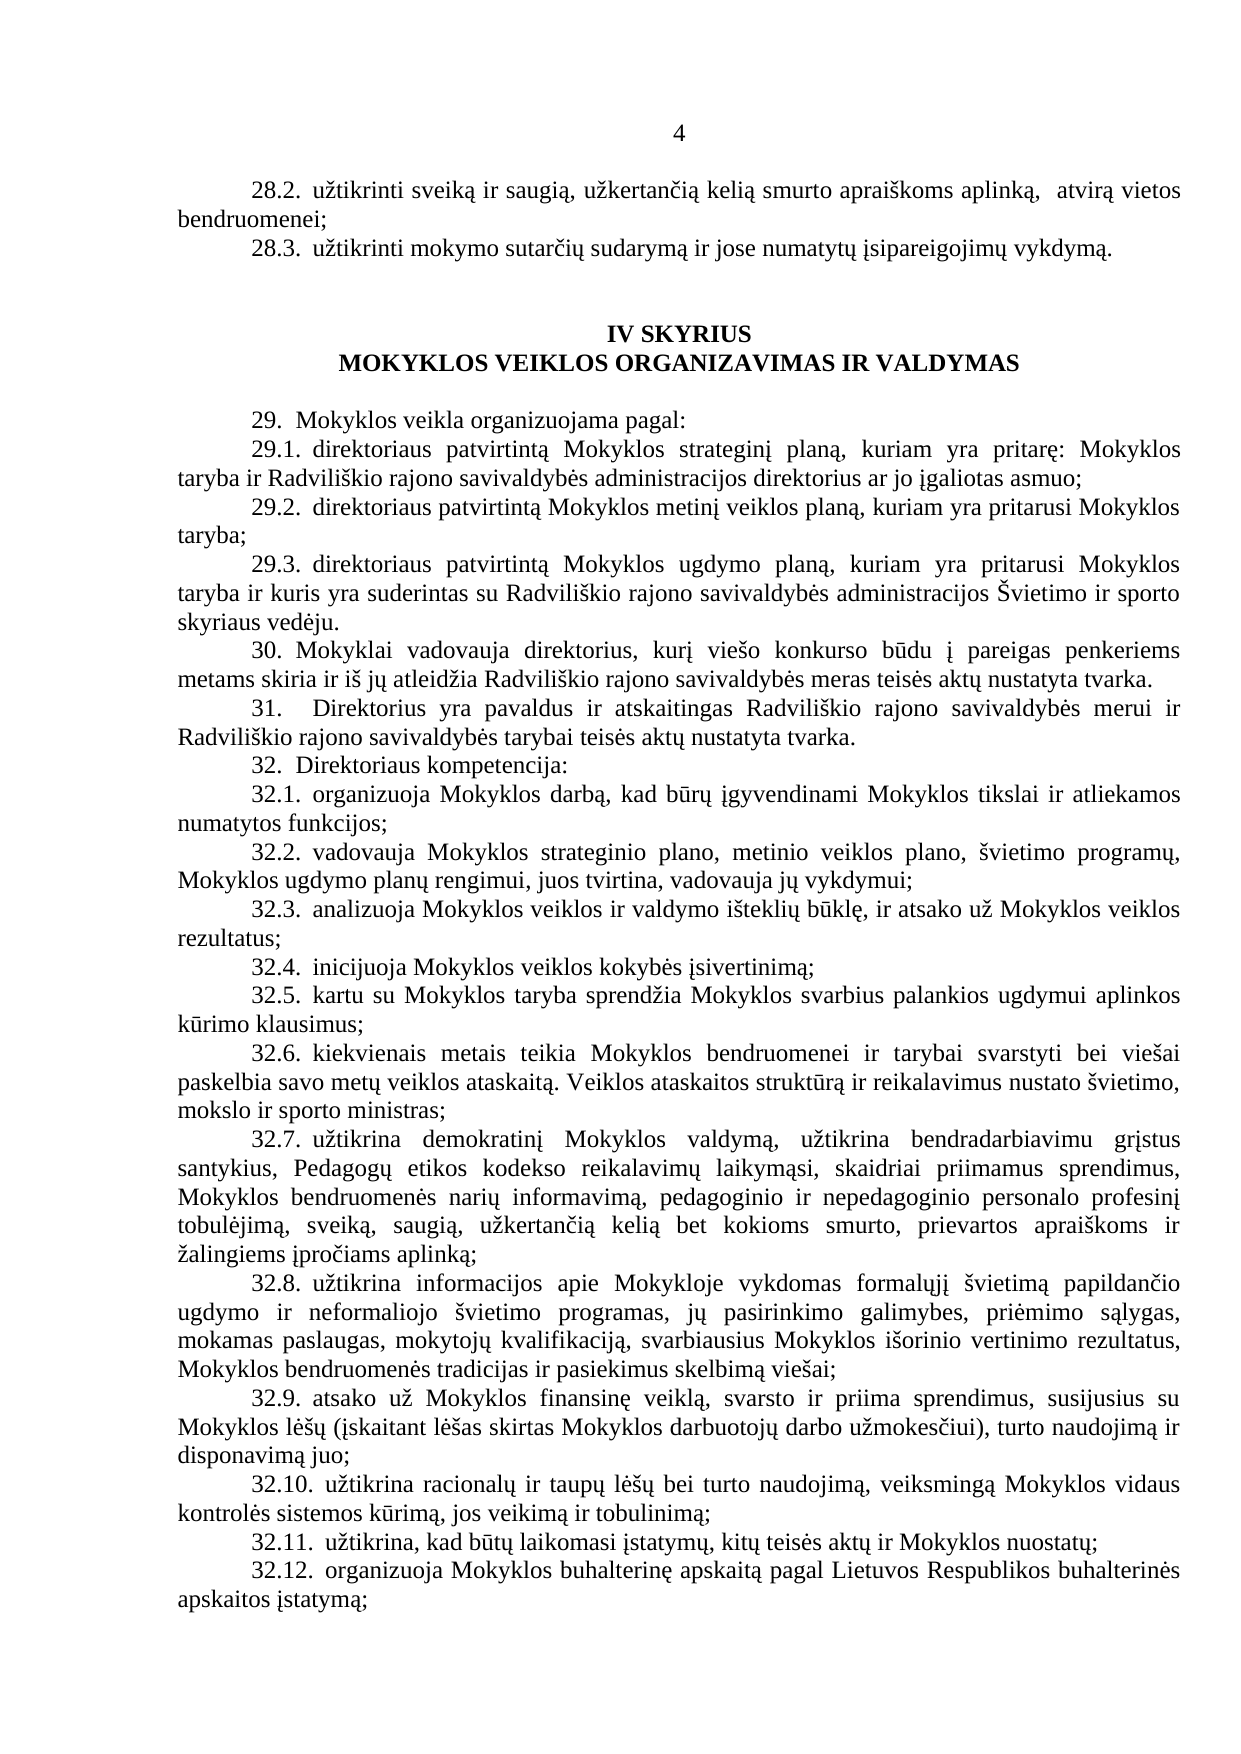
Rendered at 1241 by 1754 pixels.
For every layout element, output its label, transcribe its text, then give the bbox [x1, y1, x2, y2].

text 32.5. kartu su Mokyklos taryba sprendžia Mokyklos svarbius palankios ugdymui aplinkos kūrimo klausimus; [177, 981, 1181, 1038]
text 28.3. užtikrinti mokymo sutarčių sudarymą ir jose numatytų įsipareigojimų vykdymą. [177, 233, 1181, 262]
text 32.4. inicijuoja Mokyklos veiklos kokybės įsivertinimą; [177, 952, 1181, 981]
text 32.11. užtikrina, kad būtų laikomasi įstatymų, kitų teisės aktų ir Mokyklos nuostatų; [177, 1527, 1181, 1556]
text 32.3. analizuoja Mokyklos veiklos ir valdymo išteklių būklę, ir atsako už Mokyklos veiklos rezultatus; [177, 894, 1181, 952]
text 32. Direktoriaus kompetencija: [177, 751, 1181, 779]
text 32.1. organizuoja Mokyklos darbą, kad būrų įgyvendinami Mokyklos tikslai ir atliekamos numatytos funkcijos; [177, 779, 1181, 837]
text IV SKYRIUS [177, 319, 1181, 348]
text 29.3. direktoriaus patvirtintą Mokyklos ugdymo planą, kuriam yra pritarusi Mokyklos taryba ir kuris yra suderintas su Radviliškio rajono savivaldybės administracijos Švietimo ir sporto skyriaus vedėju. [177, 549, 1181, 636]
text 32.9. atsako už Mokyklos finansinę veiklą, svarsto ir priima sprendimus, susijusius su Mokyklos lėšų (įskaitant lėšas skirtas Mokyklos darbuotojų darbo užmokesčiui), turto naudojimą ir disponavimą juo; [177, 1383, 1181, 1469]
text 28.2. užtikrinti sveiką ir saugią, užkertančią kelią smurto apraiškoms aplinką, atvirą vietos bendruomenei; [177, 176, 1181, 233]
text 32.8. užtikrina informacijos apie Mokykloje vykdomas formalųjį švietimą papildančio ugdymo ir neformaliojo švietimo programas, jų pasirinkimo galimybes, priėmimo sąlygas, mokamas paslaugas, mokytojų kvalifikaciją, svarbiausius Mokyklos išorinio vertinimo rezultatus, Mokyklos bendruomenės tradicijas ir pasiekimus skelbimą viešai; [177, 1268, 1181, 1383]
text 31. Direktorius yra pavaldus ir atskaitingas Radviliškio rajono savivaldybės merui ir Radviliškio rajono savivaldybės tarybai teisės aktų nustatyta tvarka. [177, 693, 1181, 751]
text 32.10. užtikrina racionalų ir taupų lėšų bei turto naudojimą, veiksmingą Mokyklos vidaus kontrolės sistemos kūrimą, jos veikimą ir tobulinimą; [177, 1469, 1181, 1527]
text 32.2. vadovauja Mokyklos strateginio plano, metinio veiklos plano, švietimo programų, Mokyklos ugdymo planų rengimui, juos tvirtina, vadovauja jų vykdymui; [177, 837, 1181, 894]
text 29. Mokyklos veikla organizuojama pagal: [177, 406, 1181, 434]
text MOKYKLOS VEIKLOS ORGANIZAVIMAS IR VALDYMAS [177, 348, 1181, 377]
text 32.7. užtikrina demokratinį Mokyklos valdymą, užtikrina bendradarbiavimu grįstus santykius, Pedagogų etikos kodekso reikalavimų laikymąsi, skaidriai priimamus sprendimus, Mokyklos bendruomenės narių informavimą, pedagoginio ir nepedagoginio personalo profesinį tobulėjimą, sveiką, saugią, užkertančią kelią bet kokioms smurto, prievartos apraiškoms ir žalingiems įpročiams aplinką; [177, 1124, 1181, 1268]
text 30. Mokyklai vadovauja direktorius, kurį viešo konkurso būdu į pareigas penkeriems metams skiria ir iš jų atleidžia Radviliškio rajono savivaldybės meras teisės aktų nustatyta tvarka. [177, 636, 1181, 693]
text 32.6. kiekvienais metais teikia Mokyklos bendruomenei ir tarybai svarstyti bei viešai paskelbia savo metų veiklos ataskaitą. Veiklos ataskaitos struktūrą ir reikalavimus nustato švietimo, mokslo ir sporto ministras; [177, 1038, 1181, 1124]
text 32.12. organizuoja Mokyklos buhalterinę apskaitą pagal Lietuvos Respublikos buhalterinės apskaitos įstatymą; [177, 1556, 1181, 1613]
text 29.2. direktoriaus patvirtintą Mokyklos metinį veiklos planą, kuriam yra pritarusi Mokyklos taryba; [177, 492, 1181, 549]
text 29.1. direktoriaus patvirtintą Mokyklos strateginį planą, kuriam yra pritarę: Mokyklos taryba ir Radviliškio rajono savivaldybės administracijos direktorius ar jo įgaliotas asmuo; [177, 434, 1181, 492]
